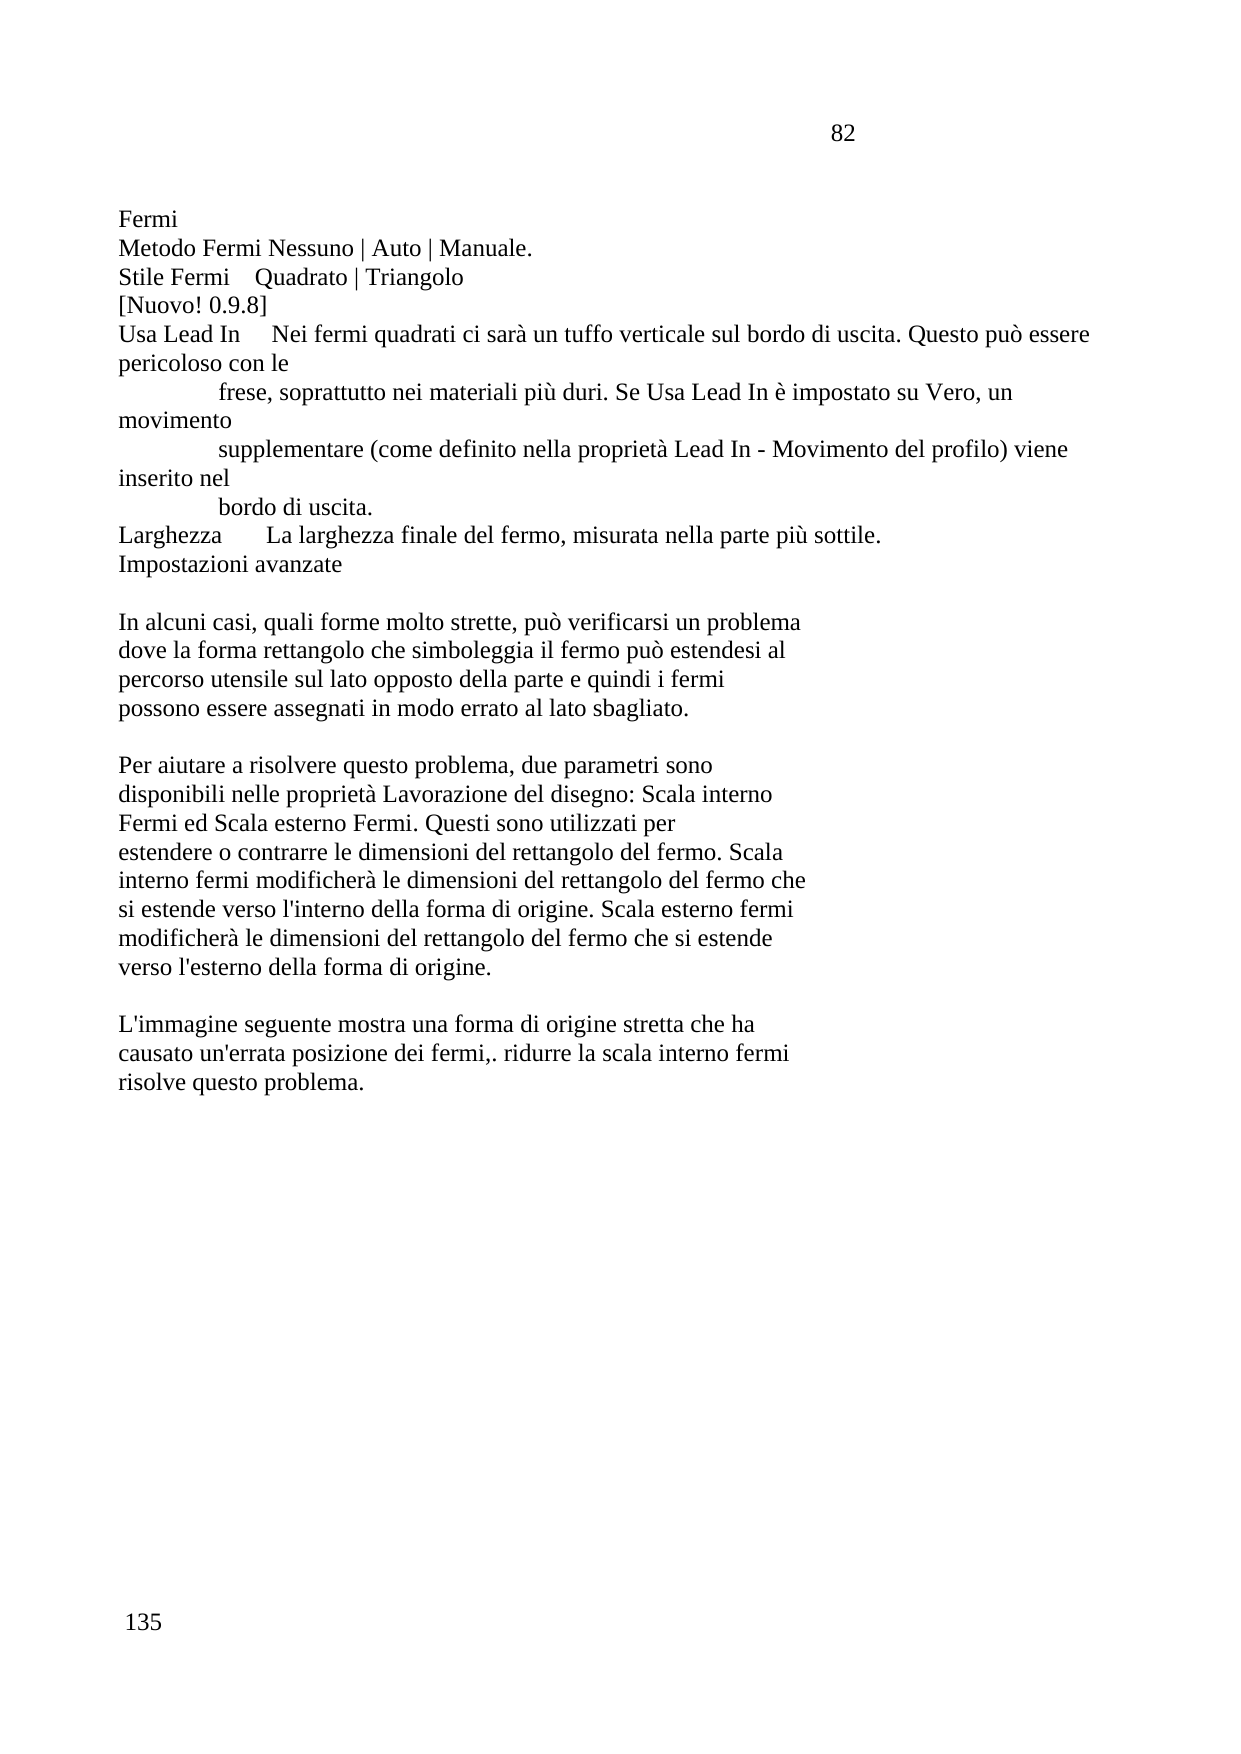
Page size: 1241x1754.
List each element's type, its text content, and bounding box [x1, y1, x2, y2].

text Metodo Fermi Nessuno | Auto | Manuale. [118, 233, 1122, 262]
text supplementare (come definito nella proprietà Lead In - Movimento del profilo) viene inserito nel [118, 434, 1122, 492]
text L'immagine seguente mostra una forma di origine stretta che ha [118, 1009, 1122, 1038]
text Fermi [118, 204, 1122, 233]
text modificherà le dimensioni del rettangolo del fermo che si estende [118, 923, 1122, 952]
text percorso utensile sul lato opposto della parte e quindi i fermi [118, 664, 1122, 693]
text In alcuni casi, quali forme molto strette, può verificarsi un problema [118, 607, 1122, 636]
text disponibili nelle proprietà Lavorazione del disegno: Scala interno [118, 779, 1122, 808]
text risolve questo problema. [118, 1067, 1122, 1096]
text Per aiutare a risolvere questo problema, due parametri sono [118, 751, 1122, 779]
text interno fermi modificherà le dimensioni del rettangolo del fermo che [118, 866, 1122, 894]
text Larghezza La larghezza finale del fermo, misurata nella parte più sottile. [118, 521, 1122, 549]
text Impostazioni avanzate [118, 549, 1122, 578]
text causato un'errata posizione dei fermi,. ridurre la scala interno fermi [118, 1038, 1122, 1067]
text bordo di uscita. [118, 492, 1122, 521]
text [Nuovo! 0.9.8] [118, 291, 1122, 319]
text estendere o contrarre le dimensioni del rettangolo del fermo. Scala [118, 837, 1122, 866]
text Usa Lead In Nei fermi quadrati ci sarà un tuffo verticale sul bordo di uscita. Questo può essere pericoloso con le [118, 319, 1122, 377]
text 82 [118, 118, 1122, 147]
text Fermi ed Scala esterno Fermi. Questi sono utilizzati per [118, 808, 1122, 837]
text si estende verso l'interno della forma di origine. Scala esterno fermi [118, 894, 1122, 923]
text frese, soprattutto nei materiali più duri. Se Usa Lead In è impostato su Vero, un movimento [118, 377, 1122, 434]
text dove la forma rettangolo che simboleggia il fermo può estendesi al [118, 636, 1122, 664]
text possono essere assegnati in modo errato al lato sbagliato. [118, 693, 1122, 722]
text verso l'esterno della forma di origine. [118, 952, 1122, 981]
text Stile Fermi Quadrato | Triangolo [118, 262, 1122, 291]
